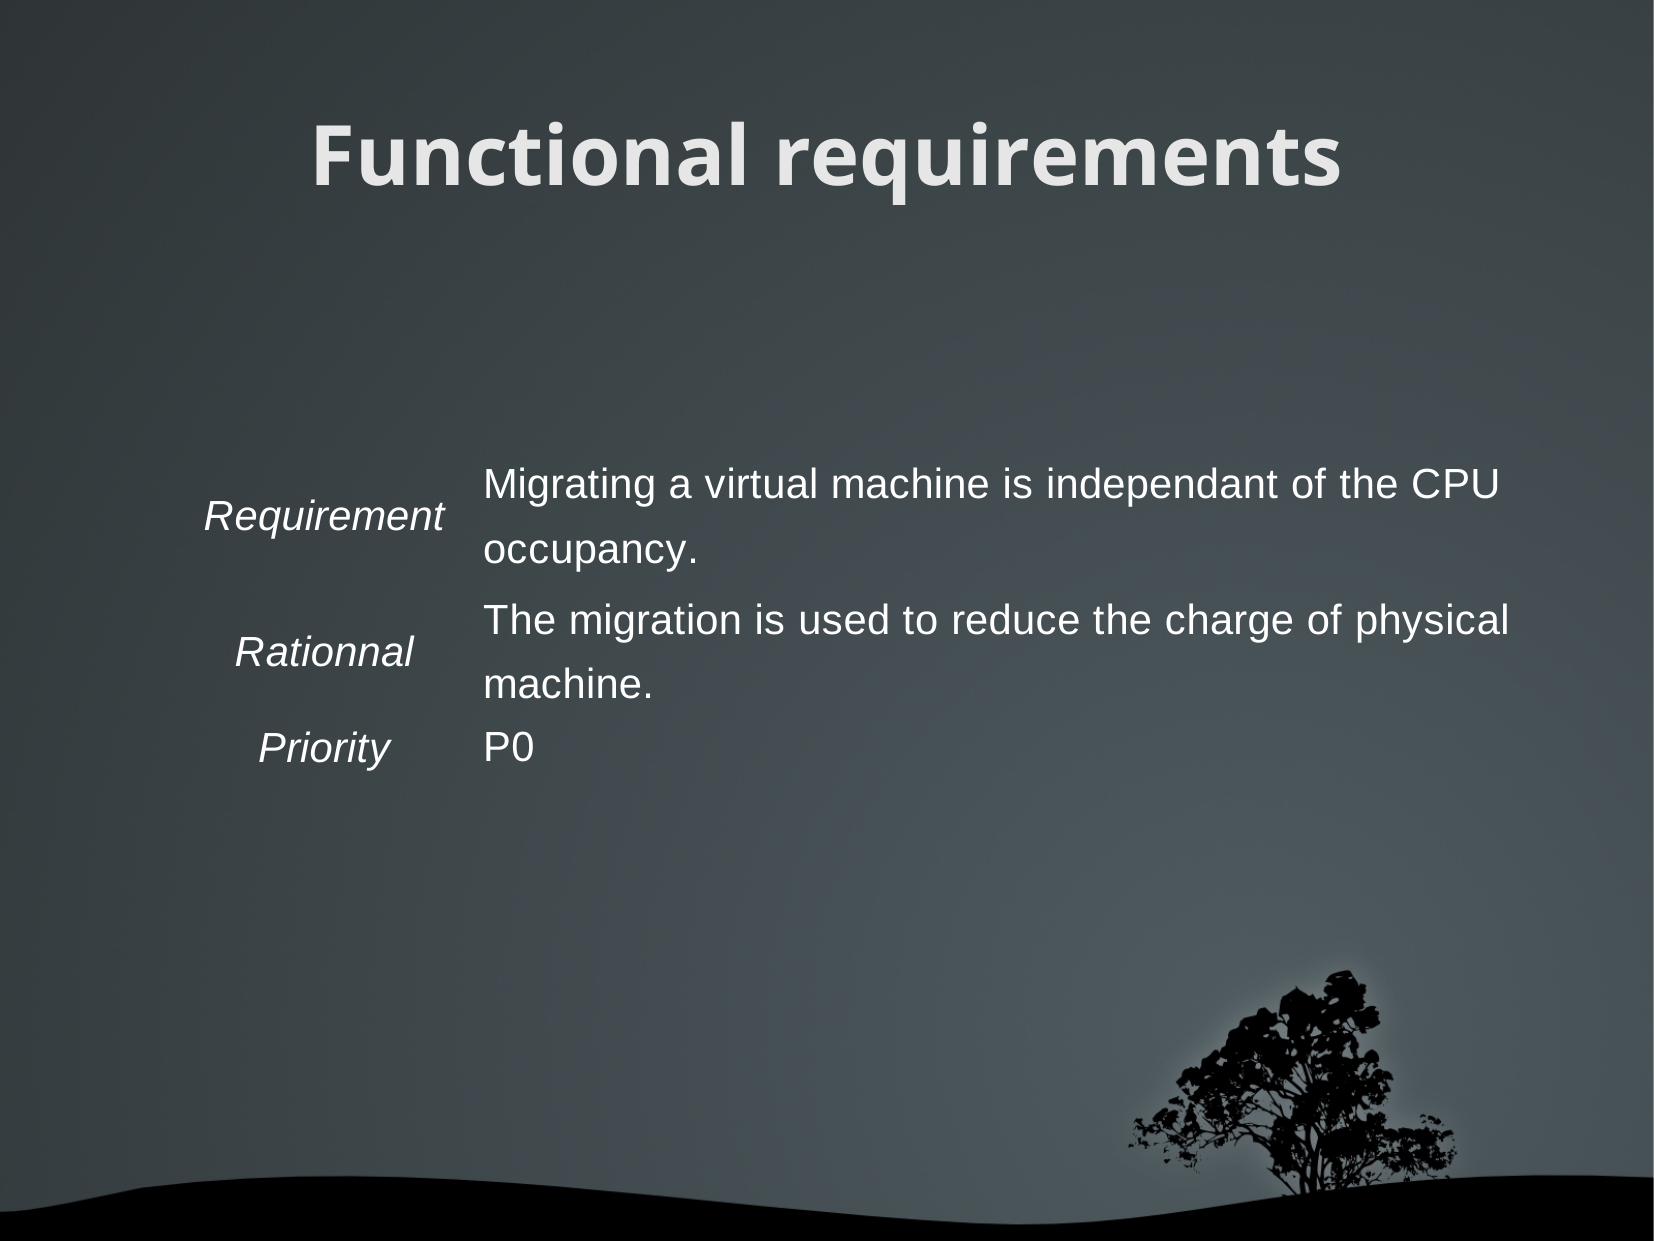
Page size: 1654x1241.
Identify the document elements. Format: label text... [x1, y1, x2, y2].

title Functional requirements [82, 56, 1572, 250]
picture [0, 0, 1654, 1241]
chart [168, 441, 1548, 806]
